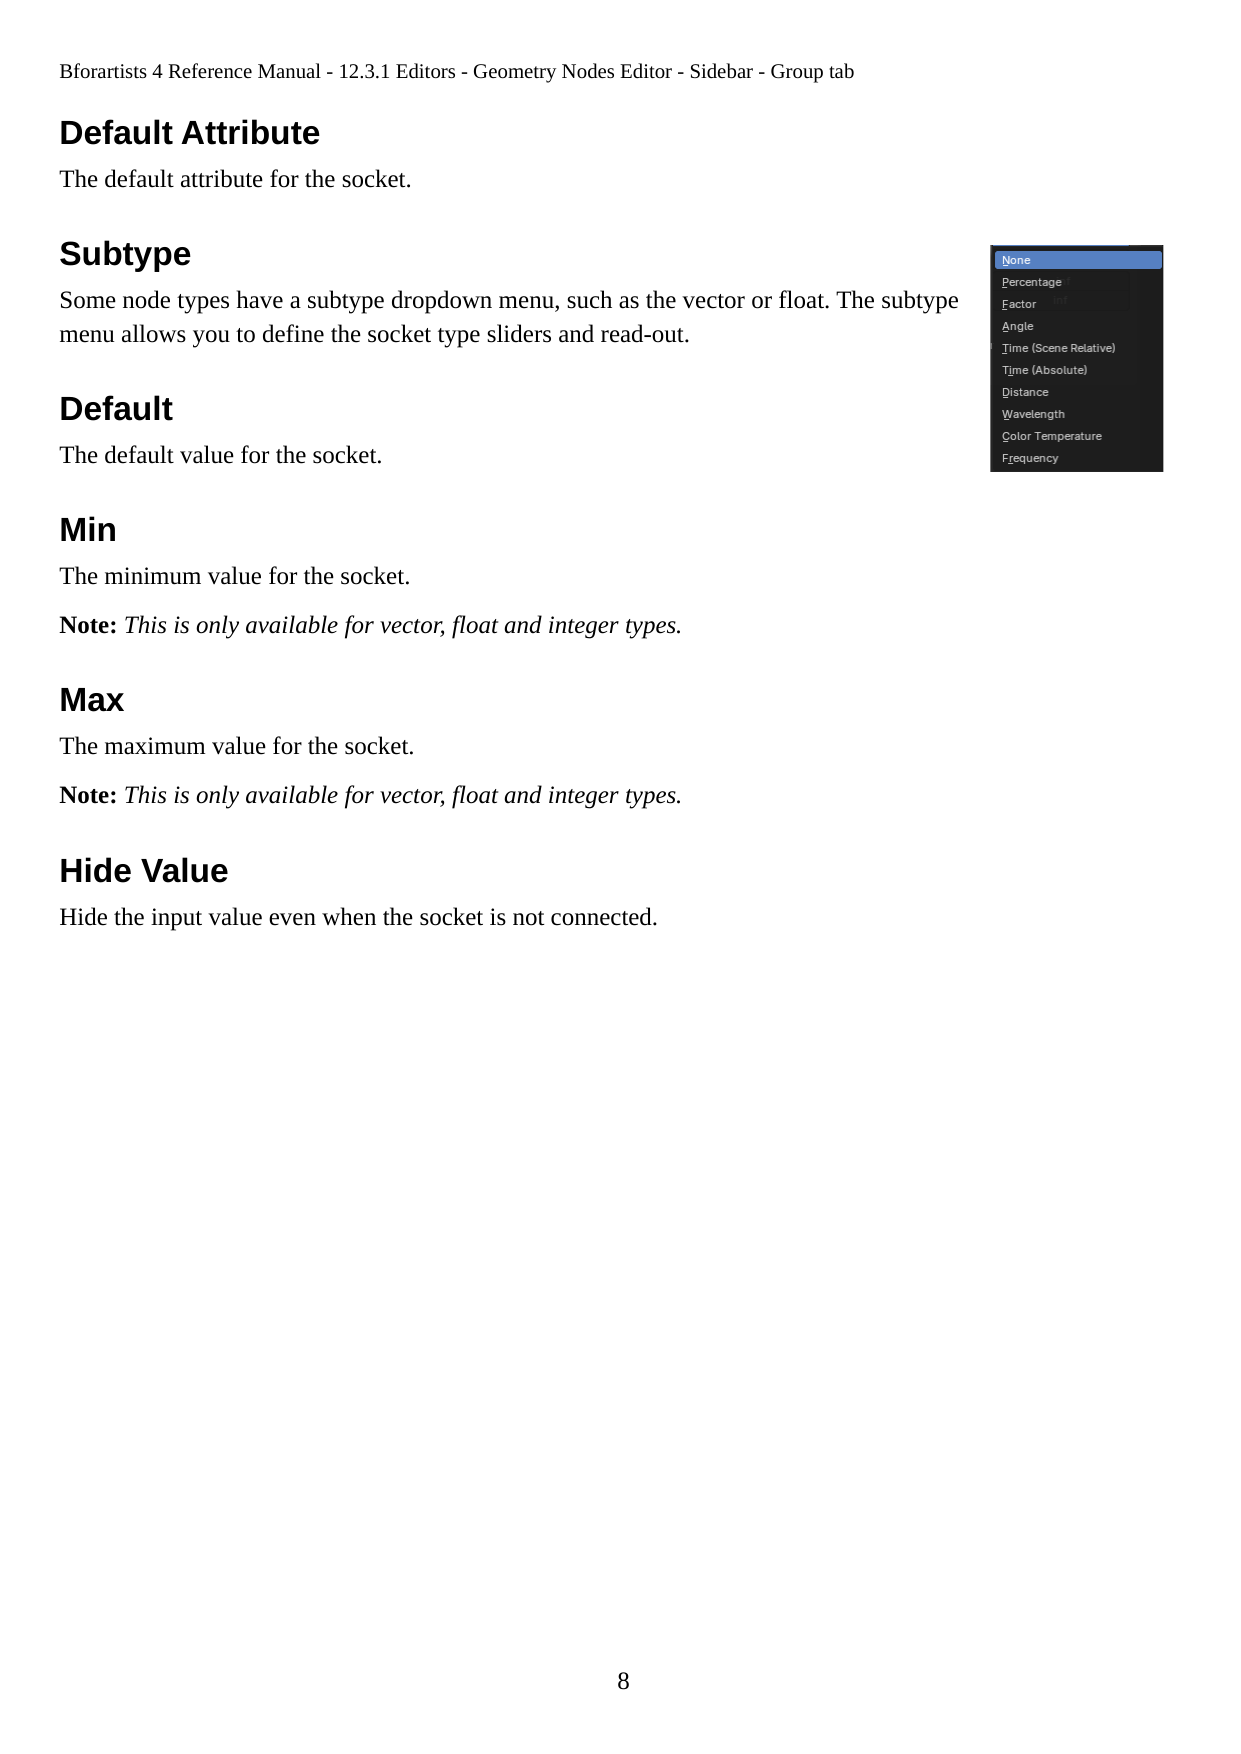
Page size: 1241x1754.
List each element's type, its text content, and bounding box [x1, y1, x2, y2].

text Note: This is only available for vector, float and integer types. [59, 610, 1181, 639]
text The default attribute for the socket. [59, 164, 1181, 192]
text The default value for the socket. [59, 440, 990, 469]
text The maximum value for the socket. [59, 731, 1181, 760]
subtitle [1164, 389, 1181, 428]
text Some node types have a subtype dropdown menu, such as the vector or float. The subtype menu allows you to define the socket type sliders and read-out. [59, 285, 990, 348]
picture [990, 245, 1164, 472]
text Note: This is only available for vector, float and integer types. [59, 781, 1181, 809]
subtitle Subtype [59, 234, 1181, 272]
subtitle Default [59, 389, 990, 428]
text Hide the input value even when the socket is not connected. [59, 902, 1181, 930]
subtitle Min [59, 510, 1181, 549]
text The minimum value for the socket. [59, 561, 1181, 590]
subtitle Default Attribute [59, 113, 1181, 151]
subtitle Hide Value [59, 850, 1181, 889]
subtitle Max [59, 680, 1181, 719]
